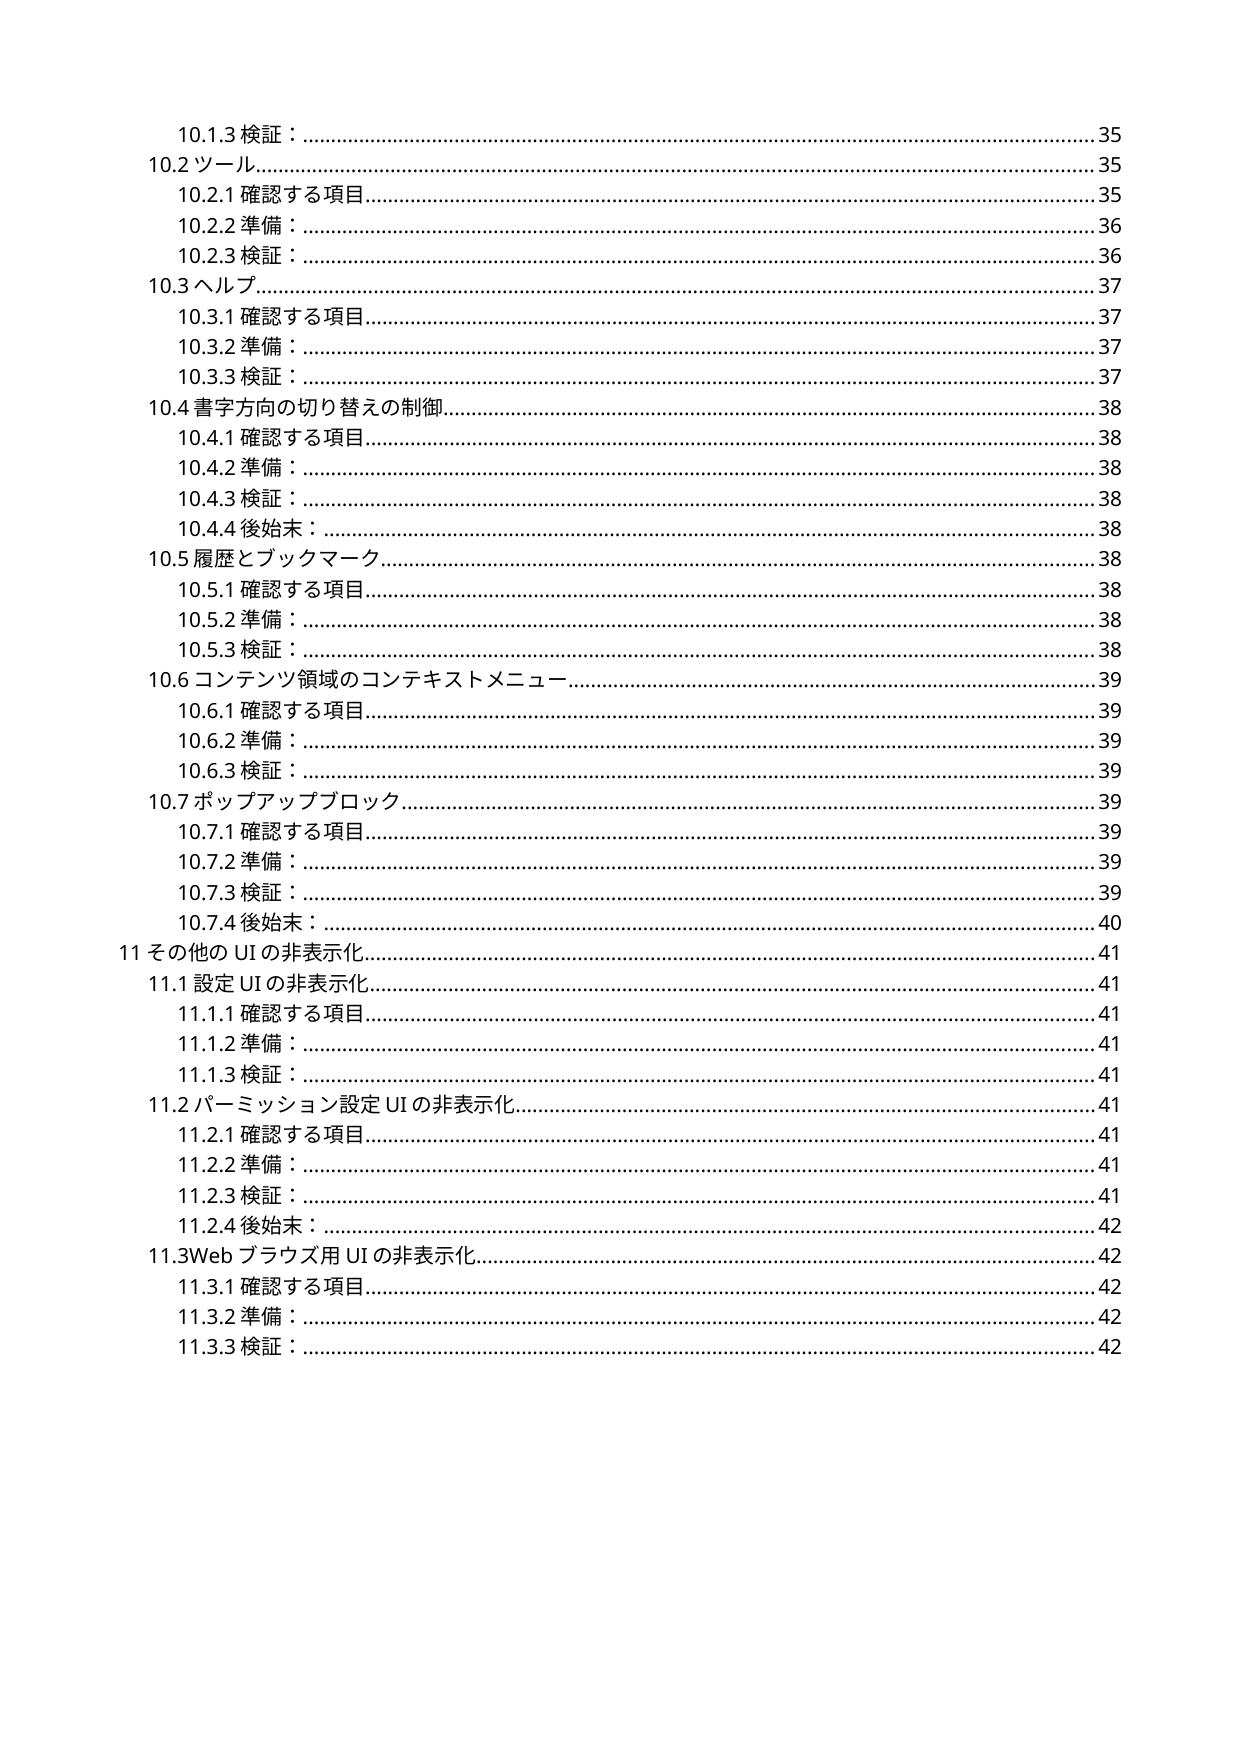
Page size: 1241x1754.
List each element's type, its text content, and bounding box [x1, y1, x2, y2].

text 10.2.2準備： 36 [177, 209, 1122, 239]
text 11.2.3検証： 41 [177, 1179, 1122, 1209]
text 10.3.1確認する項目 37 [177, 300, 1122, 330]
text 11.2.2準備： 41 [177, 1149, 1122, 1179]
text 10.4.3検証： 38 [177, 482, 1122, 512]
text 10.4.2準備： 38 [177, 452, 1122, 482]
text 10.7.4後始末： 40 [177, 906, 1122, 937]
text 11.3.2準備： 42 [177, 1300, 1122, 1331]
text 10.3.2準備： 37 [177, 330, 1122, 361]
text 10.5.1確認する項目 38 [177, 573, 1122, 603]
text 10.2.1確認する項目 35 [177, 179, 1122, 209]
text 11.3.1確認する項目 42 [177, 1270, 1122, 1300]
text 10.7ポップアップブロック 39 [148, 785, 1122, 815]
text 10.7.2準備： 39 [177, 846, 1122, 876]
text 10.6.3検証： 39 [177, 755, 1122, 785]
text 10.5履歴とブックマーク 38 [148, 542, 1122, 573]
text 10.5.3検証： 38 [177, 633, 1122, 664]
text 10.6コンテンツ領域のコンテキストメニュー 39 [148, 664, 1122, 694]
text 10.3ヘルプ 37 [148, 270, 1122, 300]
text 10.3.3検証： 37 [177, 361, 1122, 391]
text 10.7.3検証： 39 [177, 876, 1122, 906]
text 11.2.1確認する項目 41 [177, 1118, 1122, 1149]
text 11.1設定UIの非表示化 41 [148, 967, 1122, 997]
text 10.6.2準備： 39 [177, 724, 1122, 755]
text 10.1.3検証： 35 [177, 118, 1122, 148]
text 11.1.3検証： 41 [177, 1058, 1122, 1088]
text 11.3.3検証： 42 [177, 1331, 1122, 1361]
text 10.4書字方向の切り替えの制御 38 [148, 391, 1122, 421]
text 11.2.4後始末： 42 [177, 1209, 1122, 1240]
text 10.7.1確認する項目 39 [177, 815, 1122, 846]
text 11.2パーミッション設定UIの非表示化 41 [148, 1088, 1122, 1118]
text 11.1.2準備： 41 [177, 1027, 1122, 1058]
text 10.5.2準備： 38 [177, 603, 1122, 633]
text 11.1.1確認する項目 41 [177, 997, 1122, 1027]
text 11.3Webブラウズ用UIの非表示化 42 [148, 1240, 1122, 1270]
text 10.4.1確認する項目 38 [177, 421, 1122, 452]
text 10.2.3検証： 36 [177, 239, 1122, 270]
text 10.2ツール 35 [148, 148, 1122, 179]
text 11その他のUIの非表示化 41 [118, 937, 1122, 967]
text 10.6.1確認する項目 39 [177, 694, 1122, 724]
text 10.4.4後始末： 38 [177, 512, 1122, 542]
